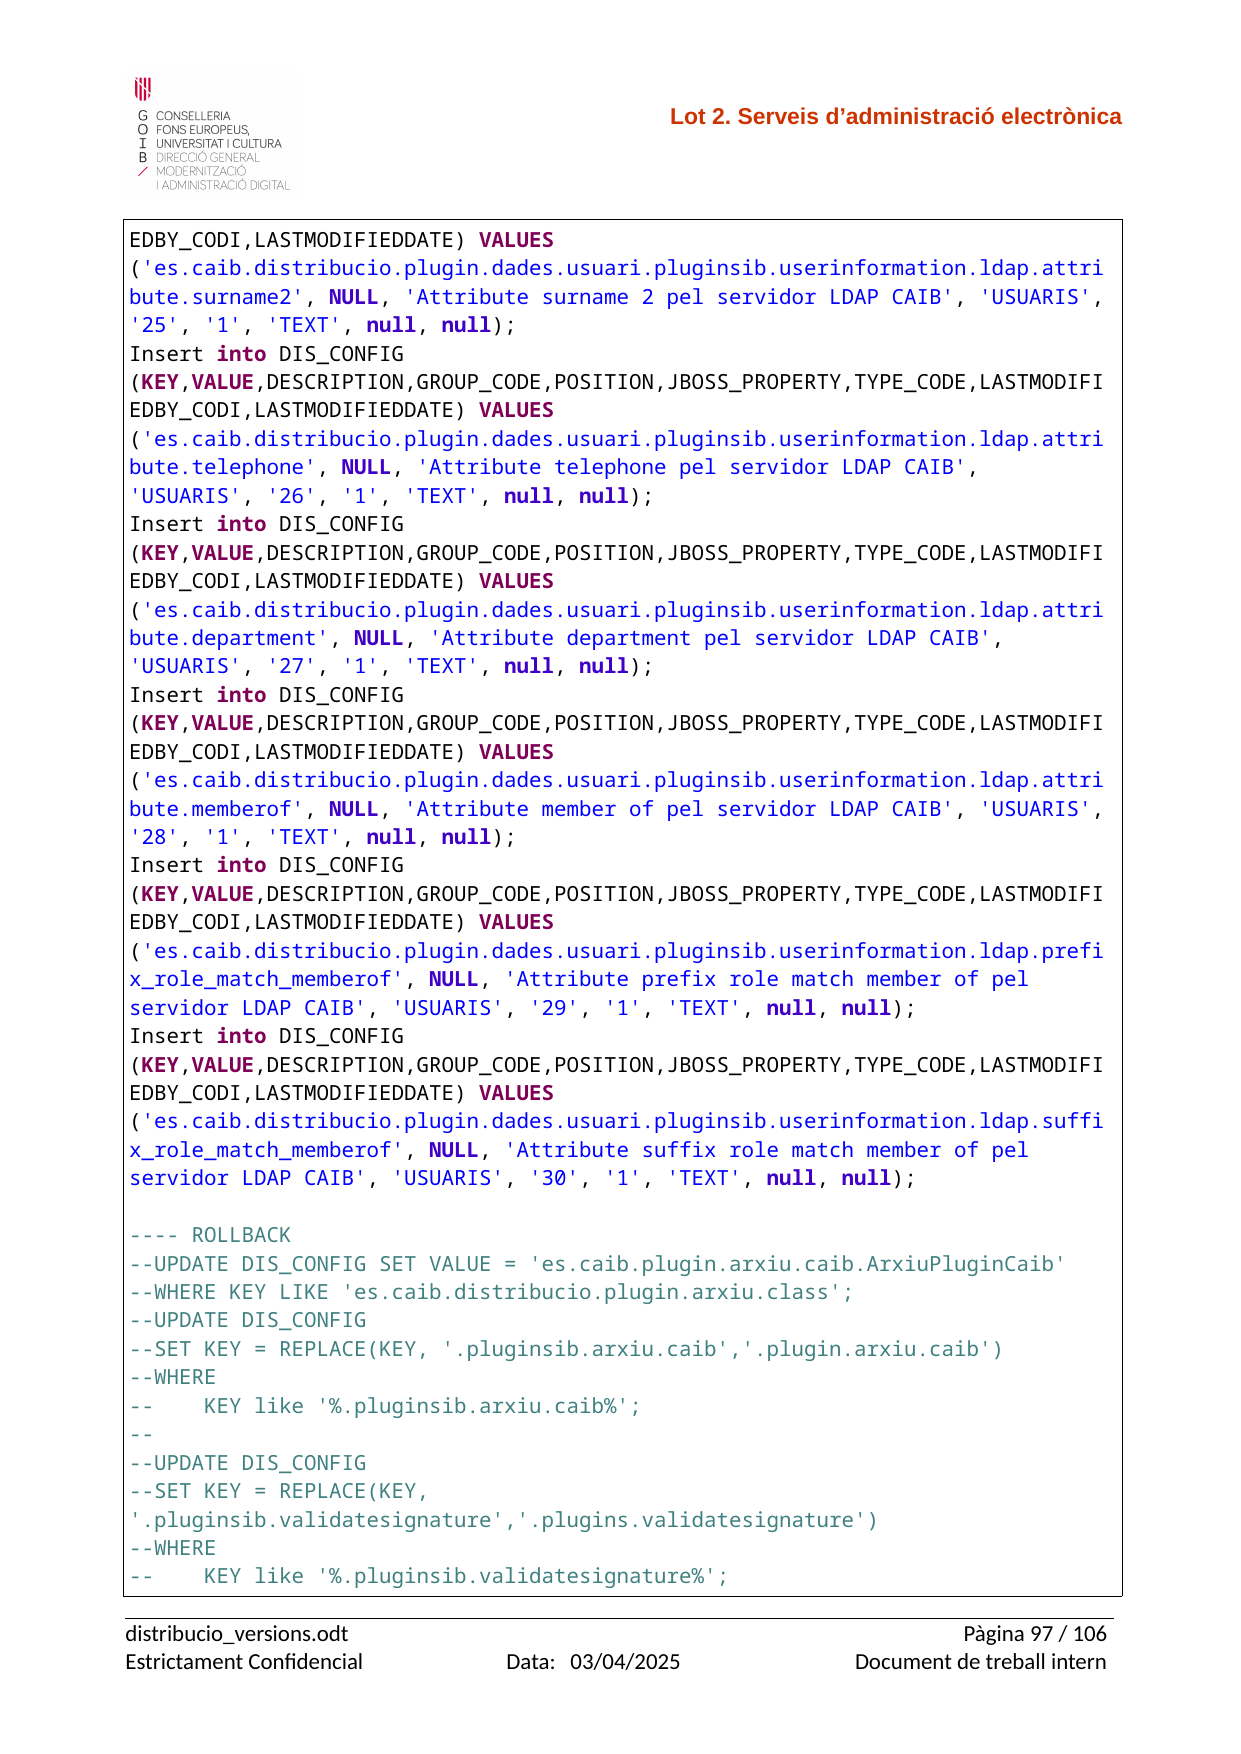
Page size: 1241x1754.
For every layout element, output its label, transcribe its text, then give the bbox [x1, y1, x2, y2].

picture [126, 70, 299, 197]
table_header EDBY_CODI,LASTMODIFIEDDATE) VALUES ('es.caib.distribucio.plugin.dades.usuari.pluginsib.userinformation.ldap.attribute.surname2', NULL, 'Attribute surname 2 pel servidor LDAP CAIB', 'USUARIS', '25', '1', 'TEXT', null, null); Insert into DIS_CONFIG (KEY,VALUE,DESCRIPTION,GROUP_CODE,POSITION,JBOSS_PROPERTY,TYPE_CODE,LASTMODIFIEDBY_CODI,LASTMODIFIEDDATE) VALUES ('es.caib.distribucio.plugin.dades.usuari.pluginsib.userinformation.ldap.attribute.telephone', NULL, 'Attribute telephone pel servidor LDAP CAIB', 'USUARIS', '26', '1', 'TEXT', null, null); Insert into DIS_CONFIG (KEY,VALUE,DESCRIPTION,GROUP_CODE,POSITION,JBOSS_PROPERTY,TYPE_CODE,LASTMODIFIEDBY_CODI,LASTMODIFIEDDATE) VALUES ('es.caib.distribucio.plugin.dades.usuari.pluginsib.userinformation.ldap.attribute.department', NULL, 'Attribute department pel servidor LDAP CAIB', 'USUARIS', '27', '1', 'TEXT', null, null); Insert into DIS_CONFIG (KEY,VALUE,DESCRIPTION,GROUP_CODE,POSITION,JBOSS_PROPERTY,TYPE_CODE,LASTMODIFIEDBY_CODI,LASTMODIFIEDDATE) VALUES ('es.caib.distribucio.plugin.dades.usuari.pluginsib.userinformation.ldap.attribute.memberof', NULL, 'Attribute member of pel servidor LDAP CAIB', 'USUARIS', '28', '1', 'TEXT', null, null); Insert into DIS_CONFIG (KEY,VALUE,DESCRIPTION,GROUP_CODE,POSITION,JBOSS_PROPERTY,TYPE_CODE,LASTMODIFIEDBY_CODI,LASTMODIFIEDDATE) VALUES ('es.caib.distribucio.plugin.dades.usuari.pluginsib.userinformation.ldap.prefix_role_match_memberof', NULL, 'Attribute prefix role match member of pel servidor LDAP CAIB', 'USUARIS', '29', '1', 'TEXT', null, null); Insert into DIS_CONFIG (KEY,VALUE,DESCRIPTION,GROUP_CODE,POSITION,JBOSS_PROPERTY,TYPE_CODE,LASTMODIFIEDBY_CODI,LASTMODIFIEDDATE) VALUES ('es.caib.distribucio.plugin.dades.usuari.pluginsib.userinformation.ldap.suffix_role_match_memberof', NULL, 'Attribute suffix role match member of pel servidor LDAP CAIB', 'USUARIS', '30', '1', 'TEXT', null, null); ---- ROLLBACK --UPDATE DIS_CONFIG SET VALUE = 'es.caib.plugin.arxiu.caib.ArxiuPluginCaib' --WHERE KEY LIKE 'es.caib.distribucio.plugin.arxiu.class'; --UPDATE DIS_CONFIG --SET KEY = REPLACE(KEY, '.pluginsib.arxiu.caib','.plugin.arxiu.caib') --WHERE -- KEY like '%.pluginsib.arxiu.caib%'; -- --UPDATE DIS_CONFIG --SET KEY = REPLACE(KEY, '.pluginsib.validatesignature','.plugins.validatesignature') --WHERE -- KEY like '%.pluginsib.validatesignature%'; [124, 220, 1122, 1596]
